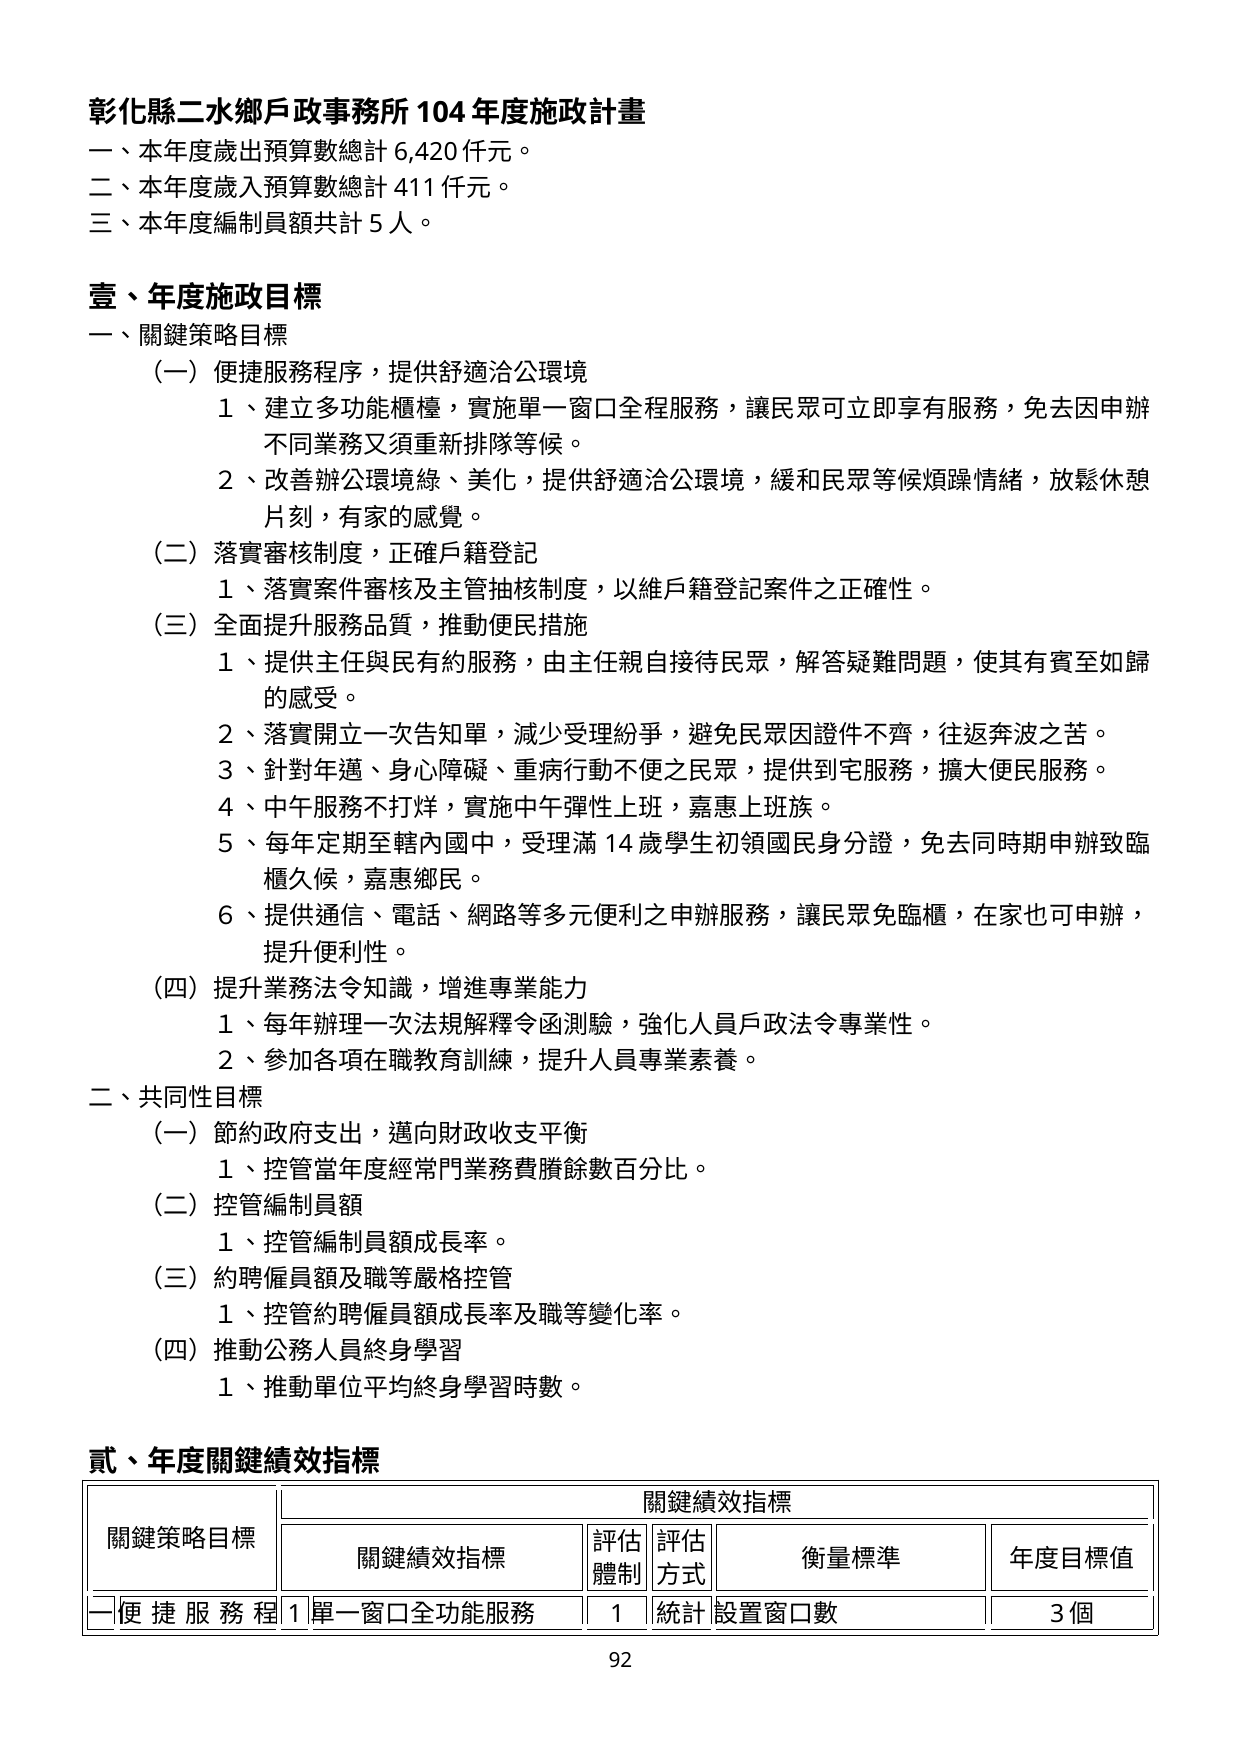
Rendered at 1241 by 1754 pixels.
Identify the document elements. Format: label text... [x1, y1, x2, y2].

table_cell 1 [585, 1590, 649, 1629]
table_cell 年度目標值 [988, 1518, 1156, 1590]
table_cell 一 [85, 1590, 117, 1629]
text ３、針對年邁、身心障礙、重病行動不便之民眾，提供到宅服務，擴大便民服務。 [214, 751, 1152, 787]
text 二、共同性目標 [89, 1077, 1152, 1113]
text （三）全面提升服務品質，推動便民措施 [139, 606, 1152, 642]
text ４、中午服務不打烊，實施中午彈性上班，嘉惠上班族。 [214, 787, 1152, 823]
table_cell 1 [278, 1590, 311, 1629]
table_cell 便捷服務程 [117, 1590, 278, 1629]
text ５、每年定期至轄內國中，受理滿14歲學生初領國民身分證，免去同時期申辦致臨櫃久候，嘉惠鄉民。 [214, 823, 1152, 896]
text １、控管編制員額成長率。 [214, 1222, 1152, 1258]
table_cell 評估 體制 [585, 1519, 649, 1590]
table_cell 單一窗口全功能服務 [311, 1590, 585, 1629]
table_cell 設置窗口數 [714, 1590, 988, 1629]
text （三）約聘僱員額及職等嚴格控管 [139, 1258, 1152, 1294]
text １、落實案件審核及主管抽核制度，以維戶籍登記案件之正確性。 [214, 569, 1152, 606]
text 壹、年度施政目標 [89, 274, 1152, 316]
text （四）推動公務人員終身學習 [139, 1331, 1152, 1367]
text ２、改善辦公環境綠、美化，提供舒適洽公環境，緩和民眾等候煩躁情緒，放鬆休憩片刻，有家的感覺。 [214, 461, 1152, 533]
text 一、關鍵策略目標 [89, 316, 1152, 352]
table_header 關鍵策略目標 [85, 1481, 278, 1590]
text １、建立多功能櫃檯，實施單一窗口全程服務，讓民眾可立即享有服務，免去因申辦不同業務又須重新排隊等候。 [214, 388, 1152, 461]
text ２、落實開立一次告知單，減少受理紛爭，避免民眾因證件不齊，往返奔波之苦。 [214, 714, 1152, 751]
text （一）便捷服務程序，提供舒適洽公環境 [139, 352, 1152, 388]
table_header 關鍵績效指標 [278, 1481, 1156, 1518]
table_cell 評估 方式 [649, 1519, 714, 1590]
text １、控管約聘僱員額成長率及職等變化率。 [214, 1294, 1152, 1331]
text ６、提供通信、電話、網路等多元便利之申辦服務，讓民眾免臨櫃，在家也可申辦，提升便利性。 [214, 896, 1152, 968]
text 一、本年度歲出預算數總計6,420仟元。 [89, 131, 1152, 167]
text ２、參加各項在職教育訓練，提升人員專業素養。 [214, 1041, 1152, 1077]
table_cell 統計 [649, 1590, 714, 1629]
text １、控管當年度經常門業務費賸餘數百分比。 [214, 1149, 1152, 1186]
text １、推動單位平均終身學習時數。 [214, 1367, 1152, 1403]
text （二）落實審核制度，正確戶籍登記 [139, 533, 1152, 569]
text １、每年辦理一次法規解釋令函測驗，強化人員戶政法令專業性。 [214, 1004, 1152, 1041]
text 貳、年度關鍵績效指標 [89, 1437, 1152, 1479]
text （四）提升業務法令知識，增進專業能力 [139, 968, 1152, 1004]
text １、提供主任與民有約服務，由主任親自接待民眾，解答疑難問題，使其有賓至如歸的感受。 [214, 642, 1152, 714]
text （一）節約政府支出，邁向財政收支平衡 [139, 1113, 1152, 1149]
table_cell 衡量標準 [714, 1519, 988, 1590]
table_cell 關鍵績效指標 [278, 1518, 585, 1590]
table_cell 3個 [988, 1590, 1156, 1629]
text 二、本年度歲入預算數總計411仟元。 [89, 167, 1152, 203]
text 三、本年度編制員額共計5人。 [89, 203, 1152, 240]
text （二）控管編制員額 [139, 1186, 1152, 1222]
text 彰化縣二水鄉戶政事務所104年度施政計畫 [89, 89, 1152, 131]
